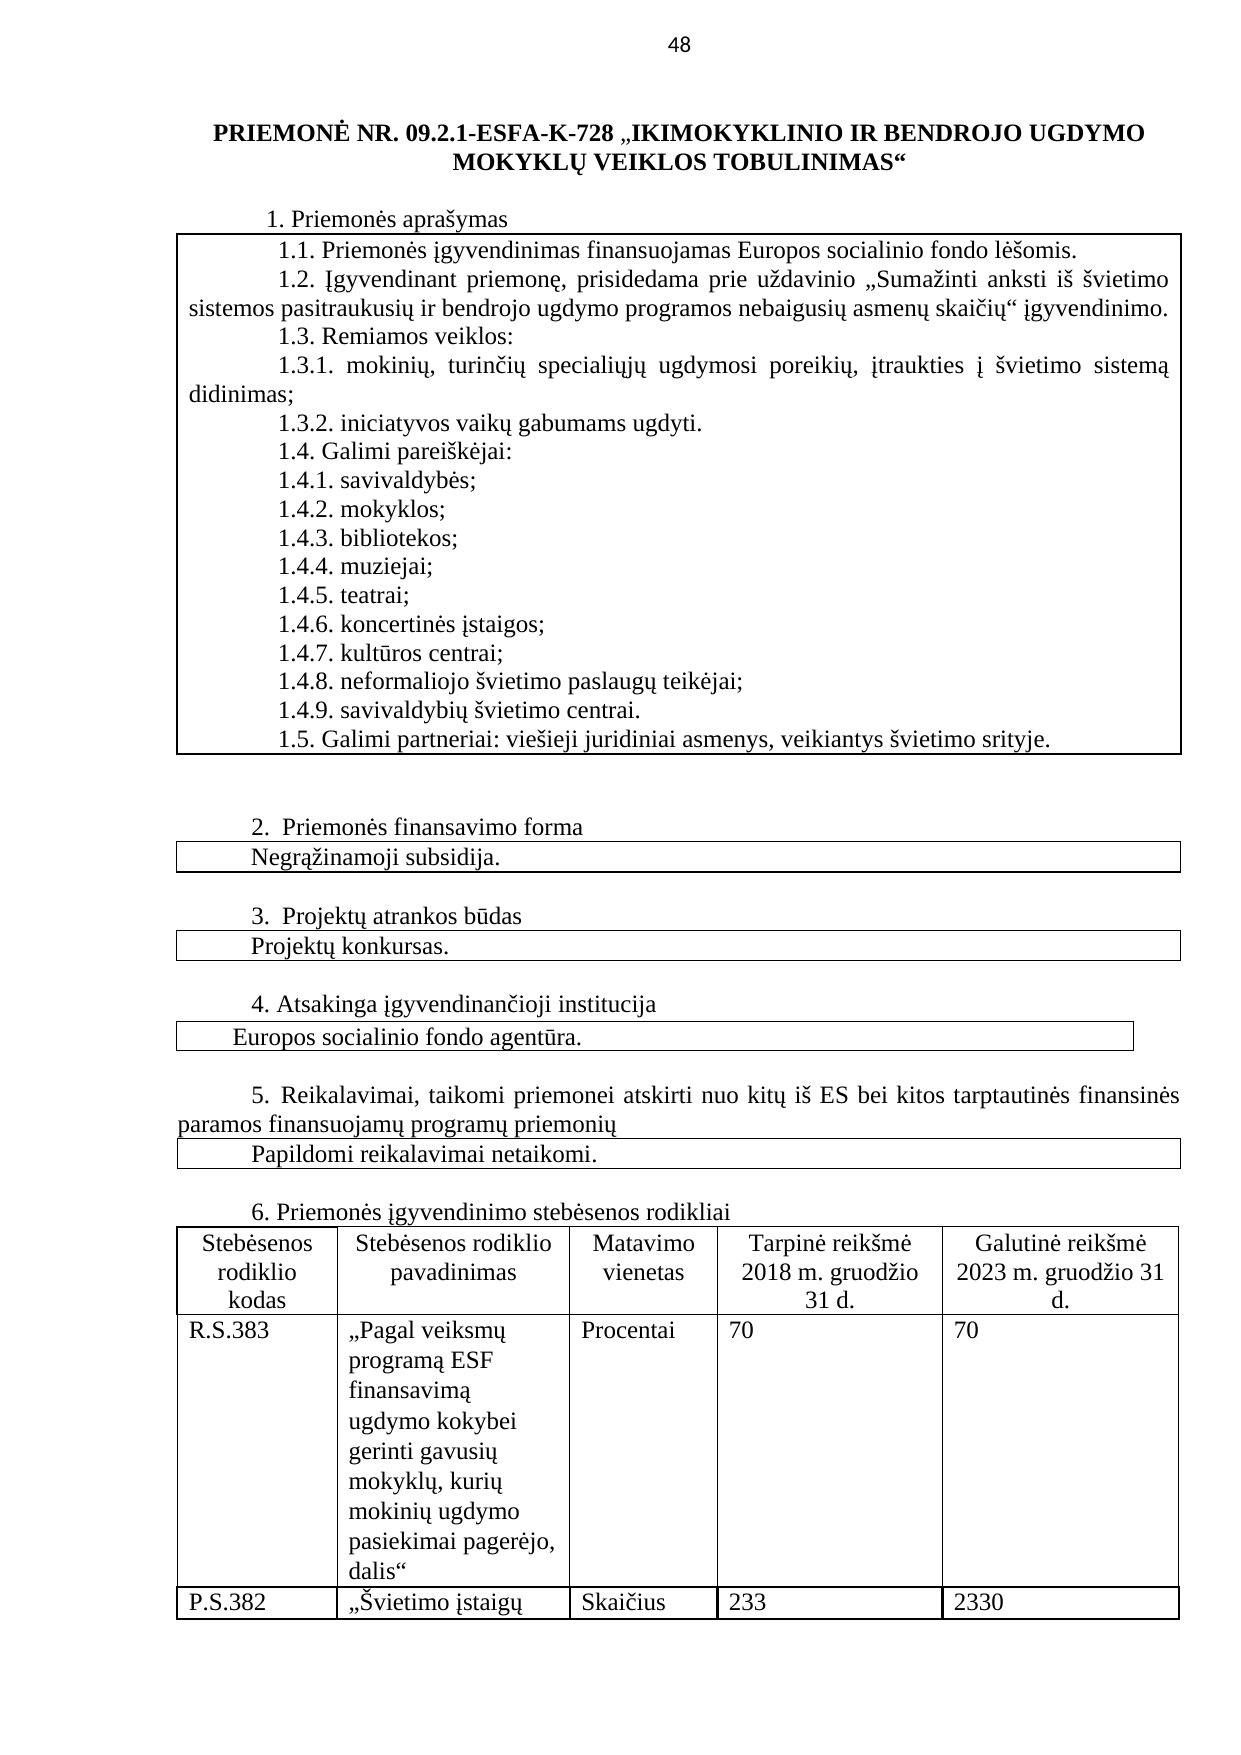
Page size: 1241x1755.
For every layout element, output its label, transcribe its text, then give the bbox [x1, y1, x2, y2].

table_header Projektų konkursas. [177, 931, 1180, 960]
table_header Galutinė reikšmė 2023 m. gruodžio 31 d. [943, 1227, 1178, 1314]
table_cell P.S.382 [178, 1588, 336, 1617]
table_cell „Švietimo įstaigų [338, 1588, 569, 1617]
table_cell 233 [719, 1588, 941, 1617]
table_header Stebėsenos rodiklio kodas [178, 1228, 337, 1314]
table_cell 70 [718, 1315, 942, 1586]
table_header Tarpinė reikšmė 2018 m. gruodžio 31 d. [718, 1227, 942, 1314]
table_header Papildomi reikalavimai netaikomi. [178, 1139, 1180, 1167]
table_cell 1.3. Remiamos veiklos: 1.3.1. mokinių, turinčių specialiųjų ugdymosi poreikių, įtraukties į švietimo sistemą didinimas; 1.3.2. iniciatyvos vaikų gabumams ugdyti. [178, 321, 1180, 436]
text 4. Atsakinga įgyvendinančioji institucija [251, 989, 1181, 1018]
table_cell 1.2. Įgyvendinant priemonę, prisidedama prie uždavinio „Sumažinti anksti iš švietimo sistemos pasitraukusių ir bendrojo ugdymo programos nebaigusių asmenų skaičių“ įgyvendinimo. [178, 264, 1180, 321]
table_header Matavimo vienetas [570, 1227, 717, 1314]
table_cell „Pagal veiksmų programą ESF finansavimą ugdymo kokybei gerinti gavusių mokyklų, kurių mokinių ugdymo pasiekimai pagerėjo, dalis“ [338, 1315, 569, 1586]
table_cell 2330 [944, 1588, 1178, 1617]
table_header Europos socialinio fondo agentūra. [177, 1022, 1133, 1050]
text 5. Reikalavimai, taikomi priemonei atskirti nuo kitų iš ES bei kitos tarptautinės finansinės paramos finansuojamų programų priemonių [177, 1080, 1181, 1138]
table_cell R.S.383 [178, 1315, 337, 1586]
table_cell Procentai [570, 1315, 717, 1586]
text 3. Projektų atrankos būdas [251, 901, 1181, 930]
text PRIEMONĖ NR. 09.2.1-ESFA-K-728 „IKIMOKYKLINIO IR BENDROJO UGDYMO MOKYKLŲ VEIKLOS TOBULINIMAS“ [177, 118, 1181, 176]
table_cell 1.4. Galimi pareiškėjai: 1.4.1. savivaldybės; 1.4.2. mokyklos; 1.4.3. bibliotekos; 1.4.4. muziejai; 1.4.5. teatrai; 1.4.6. koncertinės įstaigos; 1.4.7. kultūros centrai; 1.4.8. neformaliojo švietimo paslaugų teikėjai; 1.4.9. savivaldybių švietimo centrai. [178, 436, 1180, 724]
table_header 1.1. Priemonės įgyvendinimas finansuojamas Europos socialinio fondo lėšomis. [178, 235, 1180, 264]
table_cell 70 [943, 1315, 1178, 1586]
text 6. Priemonės įgyvendinimo stebėsenos rodikliai [251, 1197, 1181, 1226]
table_header Stebėsenos rodiklio pavadinimas [338, 1227, 569, 1314]
text 1. Priemonės aprašymas [177, 204, 1181, 233]
text 2. Priemonės finansavimo forma [251, 812, 1181, 841]
table_cell Skaičius [571, 1588, 716, 1617]
table_header Negrąžinamoji subsidija. [177, 842, 1180, 871]
table_cell 1.5. Galimi partneriai: viešieji juridiniai asmenys, veikiantys švietimo srityje. [178, 724, 1180, 753]
